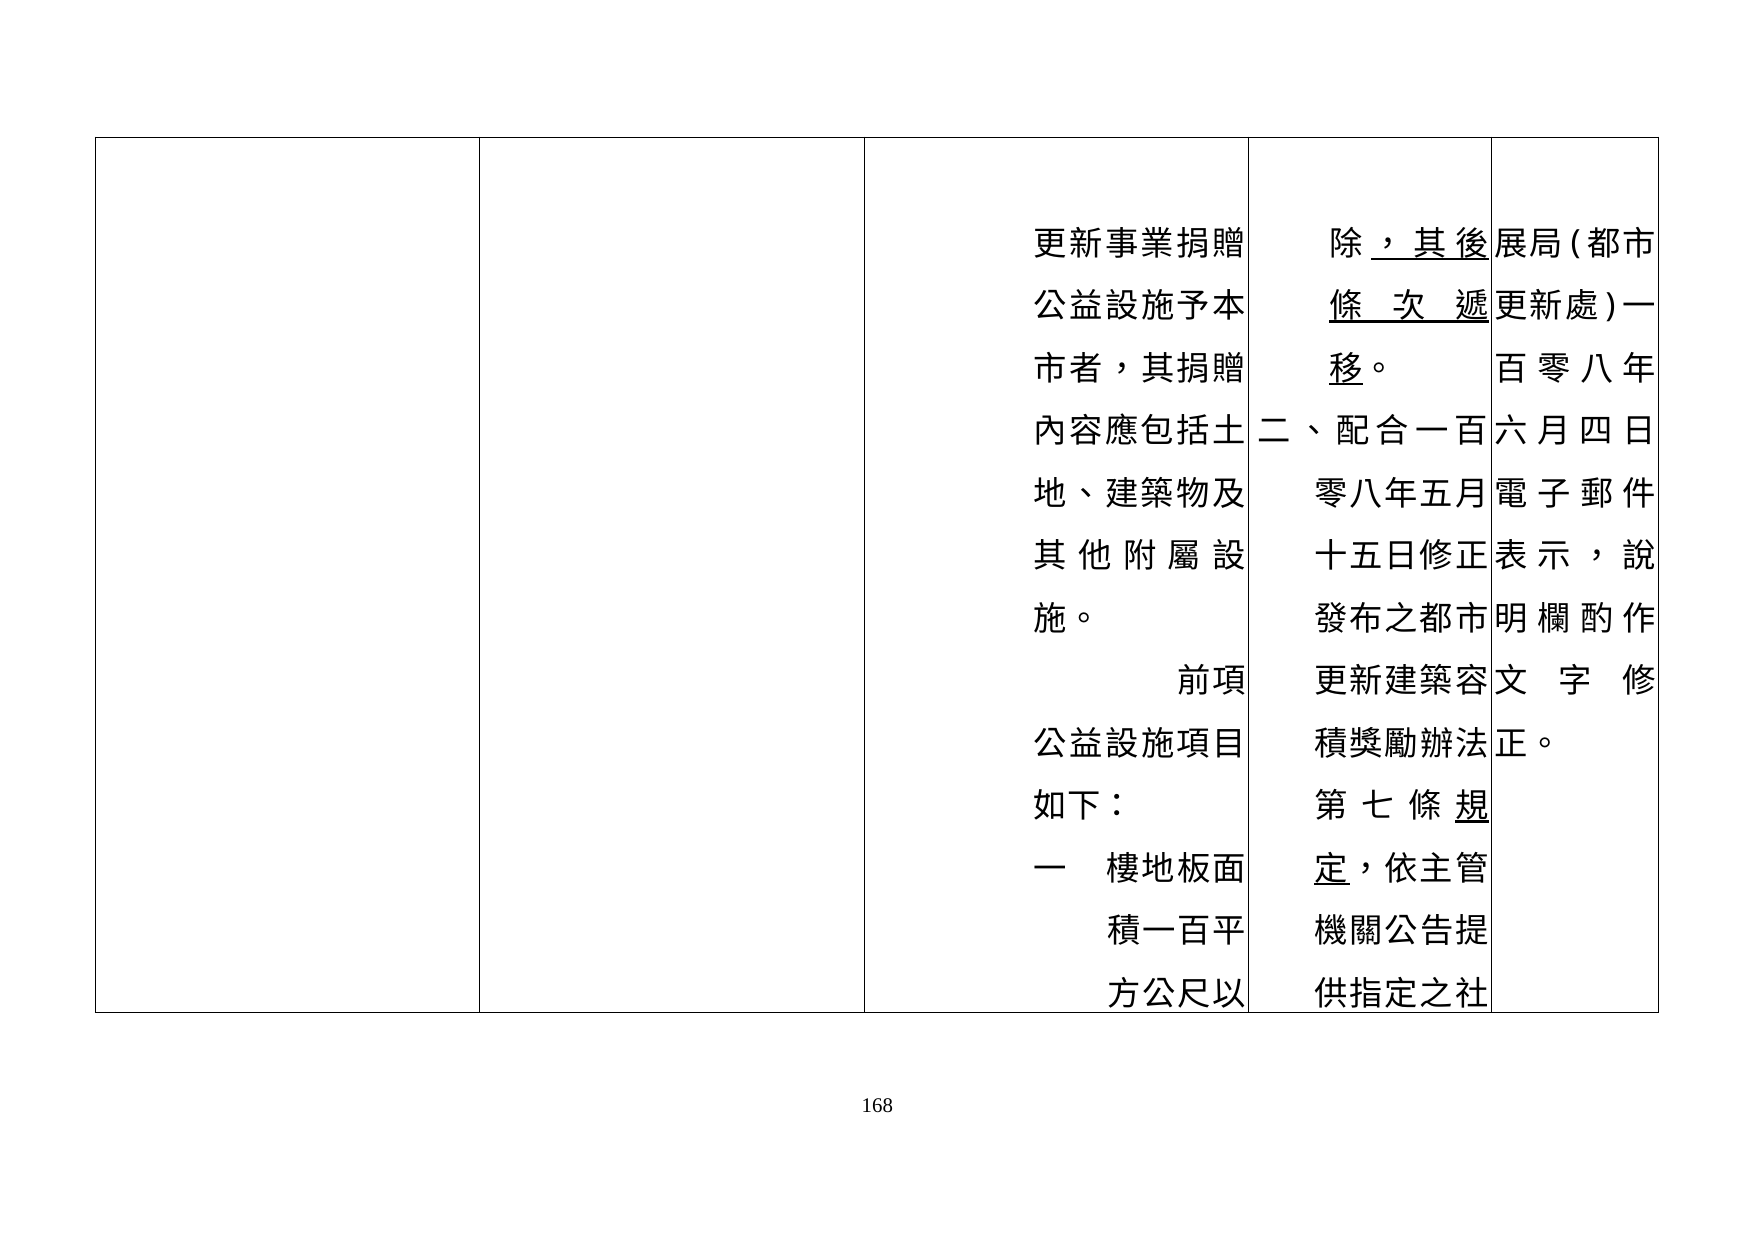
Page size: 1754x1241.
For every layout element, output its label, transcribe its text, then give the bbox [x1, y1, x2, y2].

table_cell [96, 138, 479, 1012]
table_cell 更新事業捐贈公益設施予本市者，其捐贈內容應包括土地、建築物及其他附屬設施。 前項公益設施項目如下： 一 樓地板面積一百平方公尺以 [865, 138, 1248, 1012]
table_cell 展局(都市更新處)一百零八年六月四日電子郵件表示，說明欄酌作文字修正。 [1492, 138, 1658, 1012]
table_cell [480, 138, 864, 1012]
table_cell 除，其後條次遞移。 二、配合一百零八年五月十五日修正發布之都市更新建築容積獎勵辦法第七條規定，依主管機關公告提供指定之社 [1249, 138, 1491, 1012]
